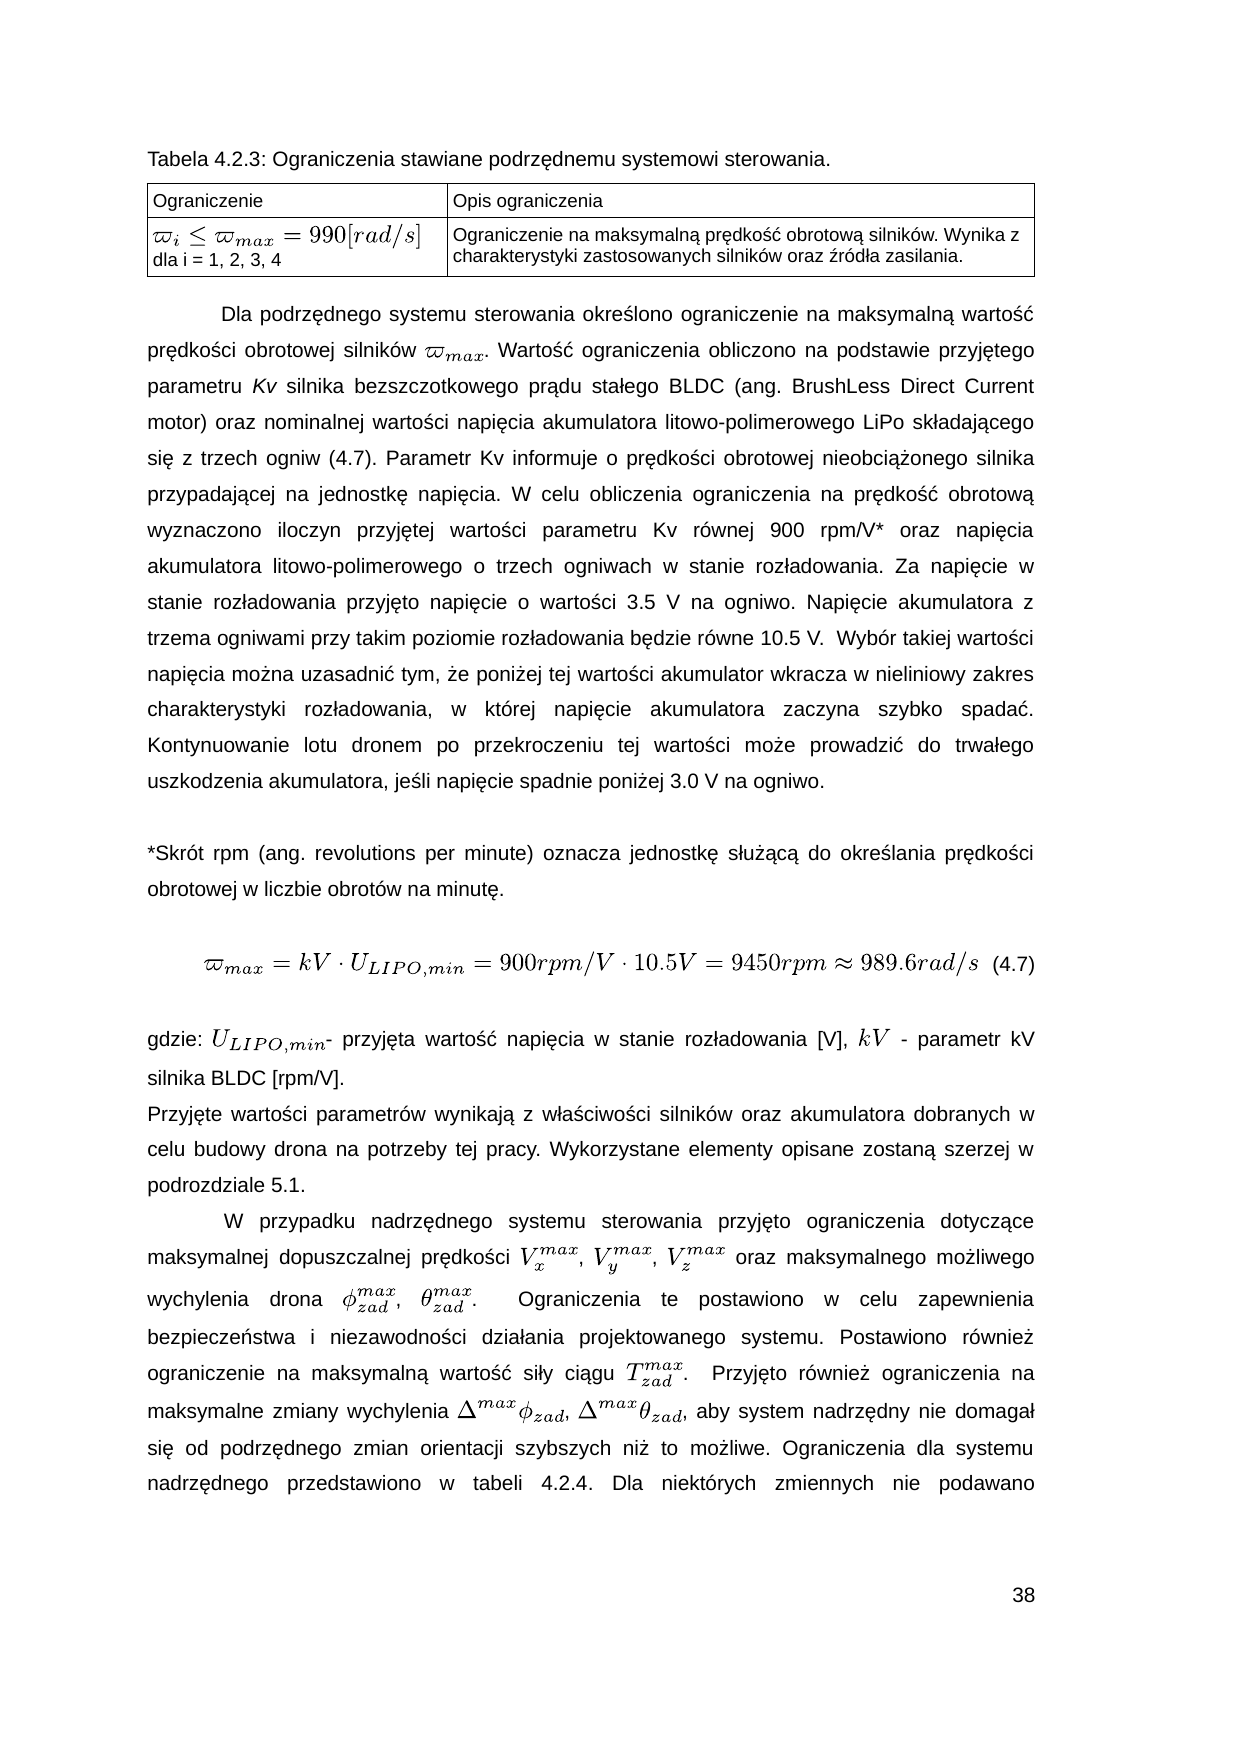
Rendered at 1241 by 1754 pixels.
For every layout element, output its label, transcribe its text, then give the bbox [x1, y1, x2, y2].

text gdzie: - przyjęta wartość napięcia w stanie rozładowania [V], - parametr kV silnika BLDC [rpm/V]. [147, 1027, 1035, 1089]
table_header Opis ograniczenia [448, 184, 1034, 217]
text (4.7) [147, 950, 1035, 977]
text Tabela 4.2.3: Ograniczenia stawiane podrzędnemu systemowi sterowania. [147, 147, 1035, 171]
text Przyjęte wartości parametrów wynikają z właściwości silników oraz akumulatora dobranych w celu budowy drona na potrzeby tej pracy. Wykorzystane elementy opisane zostaną szerzej w podrozdziale 5.1. [147, 1101, 1035, 1197]
text *Skrót rpm (ang. revolutions per minute) oznacza jednostkę służącą do określania prędkości obrotowej w liczbie obrotów na minutę. [147, 841, 1035, 901]
table_cell dla i = 1, 2, 3, 4 [148, 218, 447, 276]
table_cell Ograniczenie na maksymalną prędkość obrotową silników. Wynika z charakterystyki zastosowanych silników oraz źródła zasilania. [448, 218, 1034, 276]
text Dla podrzędnego systemu sterowania określono ograniczenie na maksymalną wartość prędkości obrotowej silników . Wartość ograniczenia obliczono na podstawie przyjętego parametru Kv silnika bezszczotkowego prądu stałego BLDC (ang. BrushLess Direct Current motor) oraz nominalnej wartości napięcia akumulatora litowo-polimerowego LiPo składającego się z trzech ogniw (4.7). Parametr Kv informuje o prędkości obrotowej nieobciążonego silnika przypadającej na jednostkę napięcia. W celu obliczenia ograniczenia na prędkość obrotową wyznaczono iloczyn przyjętej wartości parametru Kv równej 900 rpm/V* oraz napięcia akumulatora litowo-polimerowego o trzech ogniwach w stanie rozładowania. Za napięcie w stanie rozładowania przyjęto napięcie o wartości 3.5 V na ogniwo. Napięcie akumulatora z trzema ogniwami przy takim poziomie rozładowania będzie równe 10.5 V. Wybór takiej wartości napięcia można uzasadnić tym, że poniżej tej wartości akumulator wkracza w nieliniowy zakres charakterystyki rozładowania, w której napięcie akumulatora zaczyna szybko spadać. Kontynuowanie lotu dronem po przekroczeniu tej wartości może prowadzić do trwałego uszkodzenia akumulatora, jeśli napięcie spadnie poniżej 3.0 V na ogniwo. [147, 302, 1035, 793]
text W przypadku nadrzędnego systemu sterowania przyjęto ograniczenia dotyczące maksymalnej dopuszczalnej prędkości , , oraz maksymalnego możliwego wychylenia drona , . Ograniczenia te postawiono w celu zapewnienia bezpieczeństwa i niezawodności działania projektowanego systemu. Postawiono również ograniczenie na maksymalną wartość siły ciągu . Przyjęto również ograniczenia na maksymalne zmiany wychylenia , , aby system nadrzędny nie domagał się od podrzędnego zmian orientacji szybszych niż to możliwe. Ograniczenia dla systemu nadrzędnego przedstawiono w tabeli 4.2.4. Dla niektórych zmiennych nie podawano [147, 1209, 1035, 1495]
table_header Ograniczenie [148, 184, 447, 217]
